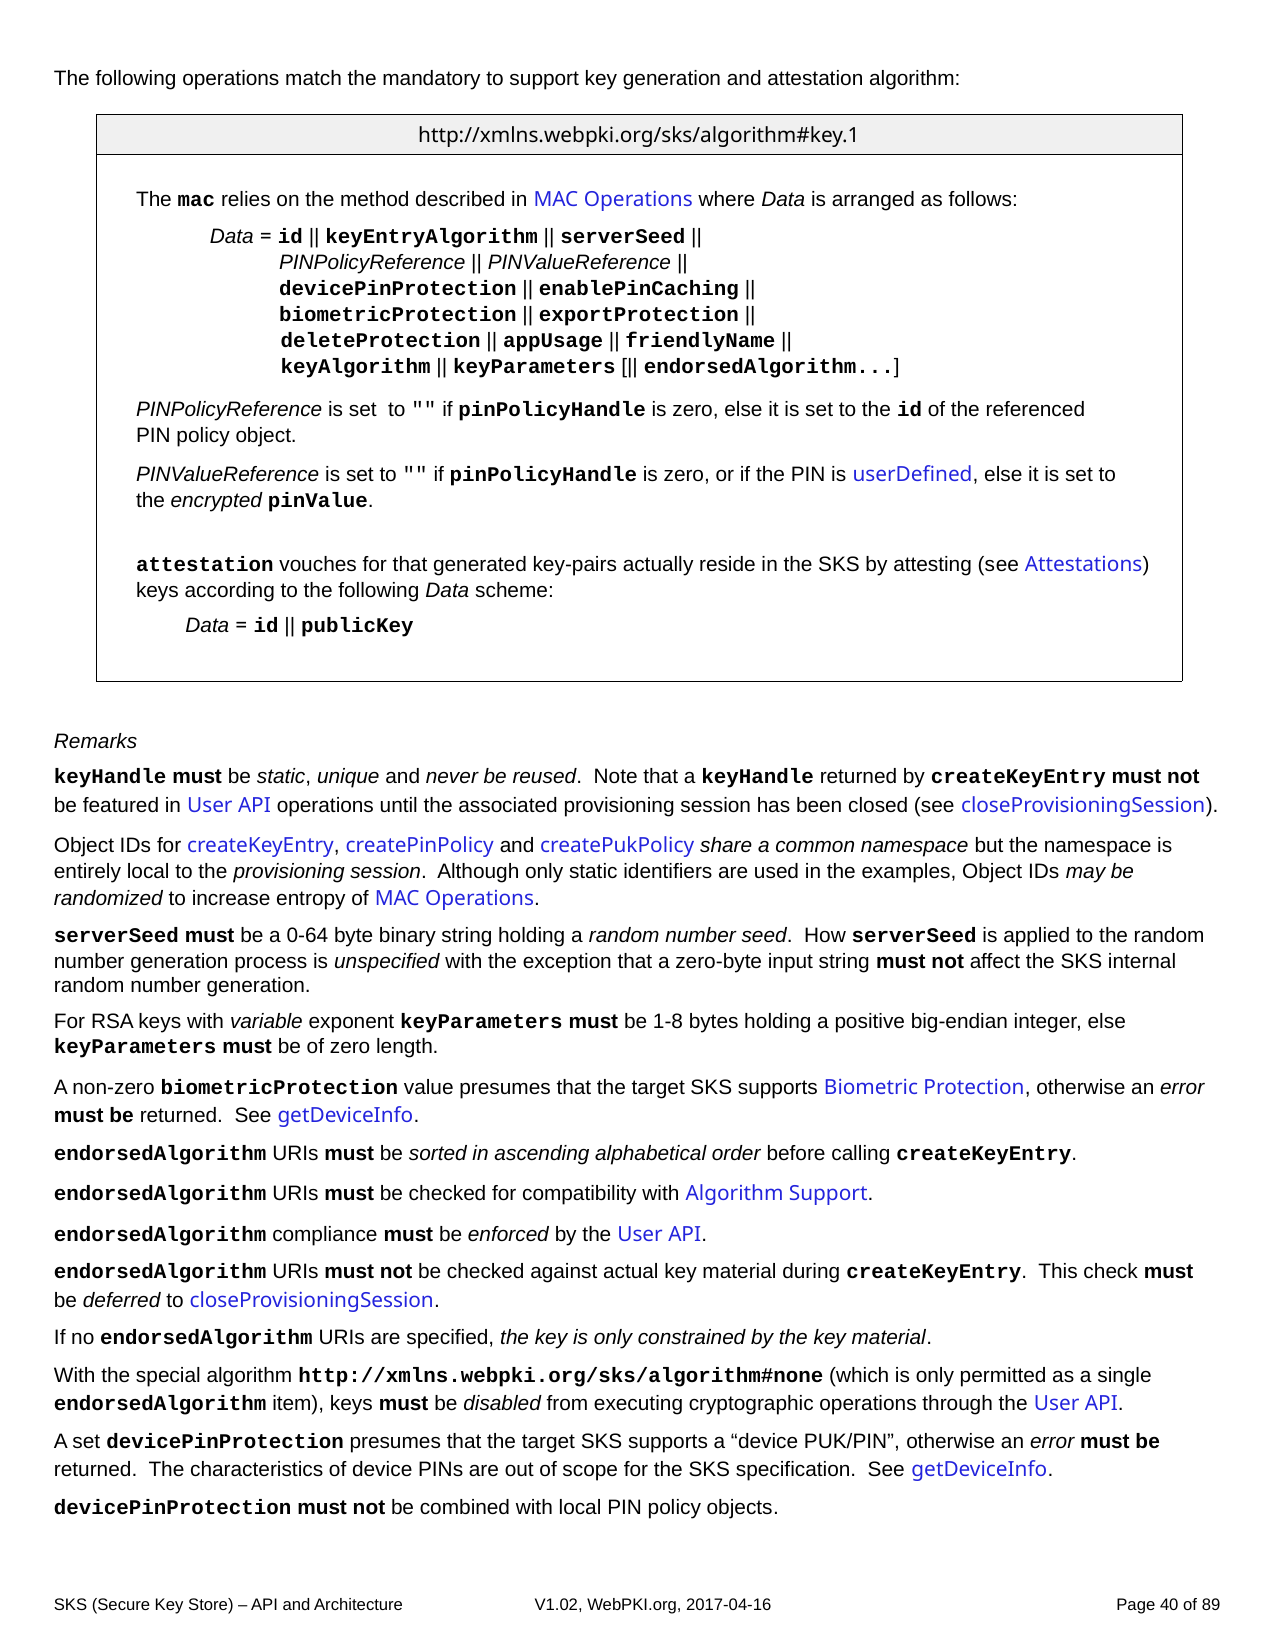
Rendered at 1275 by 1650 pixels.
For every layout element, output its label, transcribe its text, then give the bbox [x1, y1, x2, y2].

text Remarks [54, 729, 1221, 753]
text devicePinProtection must not be combined with local PIN policy objects. [54, 1495, 1221, 1521]
text A non-zero biometricProtection value presumes that the target SKS supports Biometric Protection, otherwise an error must be returned. See getDeviceInfo. [54, 1072, 1221, 1129]
text serverSeed must be a 0-64 byte binary string holding a random number seed. How serverSeed is applied to the random number generation process is unspecified with the exception that a zero-byte input string must not affect the SKS internal random number generation. [54, 923, 1221, 997]
text If no endorsedAlgorithm URIs are specified, the key is only constrained by the key material. [54, 1325, 1221, 1351]
text With the special algorithm http://xmlns.webpki.org/sks/algorithm#none (which is only permitted as a single endorsedAlgorithm item), keys must be disabled from executing cryptographic operations through the User API. [54, 1363, 1221, 1417]
text endorsedAlgorithm compliance must be enforced by the User API. [54, 1219, 1221, 1247]
text endorsedAlgorithm URIs must be checked for compatibility with Algorithm Support. [54, 1178, 1221, 1207]
text A set devicePinProtection presumes that the target SKS supports a “device PUK/PIN”, otherwise an error must be returned. The characteristics of device PINs are out of scope for the SKS specification. See getDeviceInfo. [54, 1429, 1221, 1483]
text keyHandle must be static, unique and never be reused. Note that a keyHandle returned by createKeyEntry must not be featured in User API operations until the associated provisioning session has been closed (see closeProvisioningSession). [54, 764, 1221, 819]
text The following operations match the mandatory to support key generation and attestation algorithm: [54, 66, 1221, 90]
text For RSA keys with variable exponent keyParameters must be 1-8 bytes holding a positive big-endian integer, else keyParameters must be of zero length. [54, 1008, 1221, 1060]
text endorsedAlgorithm URIs must be sorted in ascending alphabetical order before calling createKeyEntry. [54, 1141, 1221, 1167]
text endorsedAlgorithm URIs must not be checked against actual key material during createKeyEntry. This check must be deferred to closeProvisioningSession. [54, 1259, 1221, 1313]
table_header http://xmlns.webpki.org/sks/algorithm#key.1 [97, 115, 1182, 154]
table_cell The mac relies on the method described in MAC Operations where Data is arranged as follows: Data = id || keyEntryAlgorithm || serverSeed || PINPolicyReference || PINValueReference || devicePinProtection || enablePinCaching || biometricProtection || exportProtection || deleteProtection || appUsage || friendlyName || keyAlgorithm || keyParameters [|| endorsedAlgorithm...] PINPolicyReference is set to "" if pinPolicyHandle is zero, else it is set to the id of the referenced PIN policy object. PINValueReference is set to "" if pinPolicyHandle is zero, or if the PIN is userDefined, else it is set to the encrypted pinValue. attestation vouches for that generated key-pairs actually reside in the SKS by attesting (see Attestations) keys according to the following Data scheme: Data = id || publicKey [97, 155, 1182, 681]
text Object IDs for createKeyEntry, createPinPolicy and createPukPolicy share a common namespace but the namespace is entirely local to the provisioning session. Although only static identifiers are used in the examples, Object IDs may be randomized to increase entropy of MAC Operations. [54, 830, 1221, 911]
